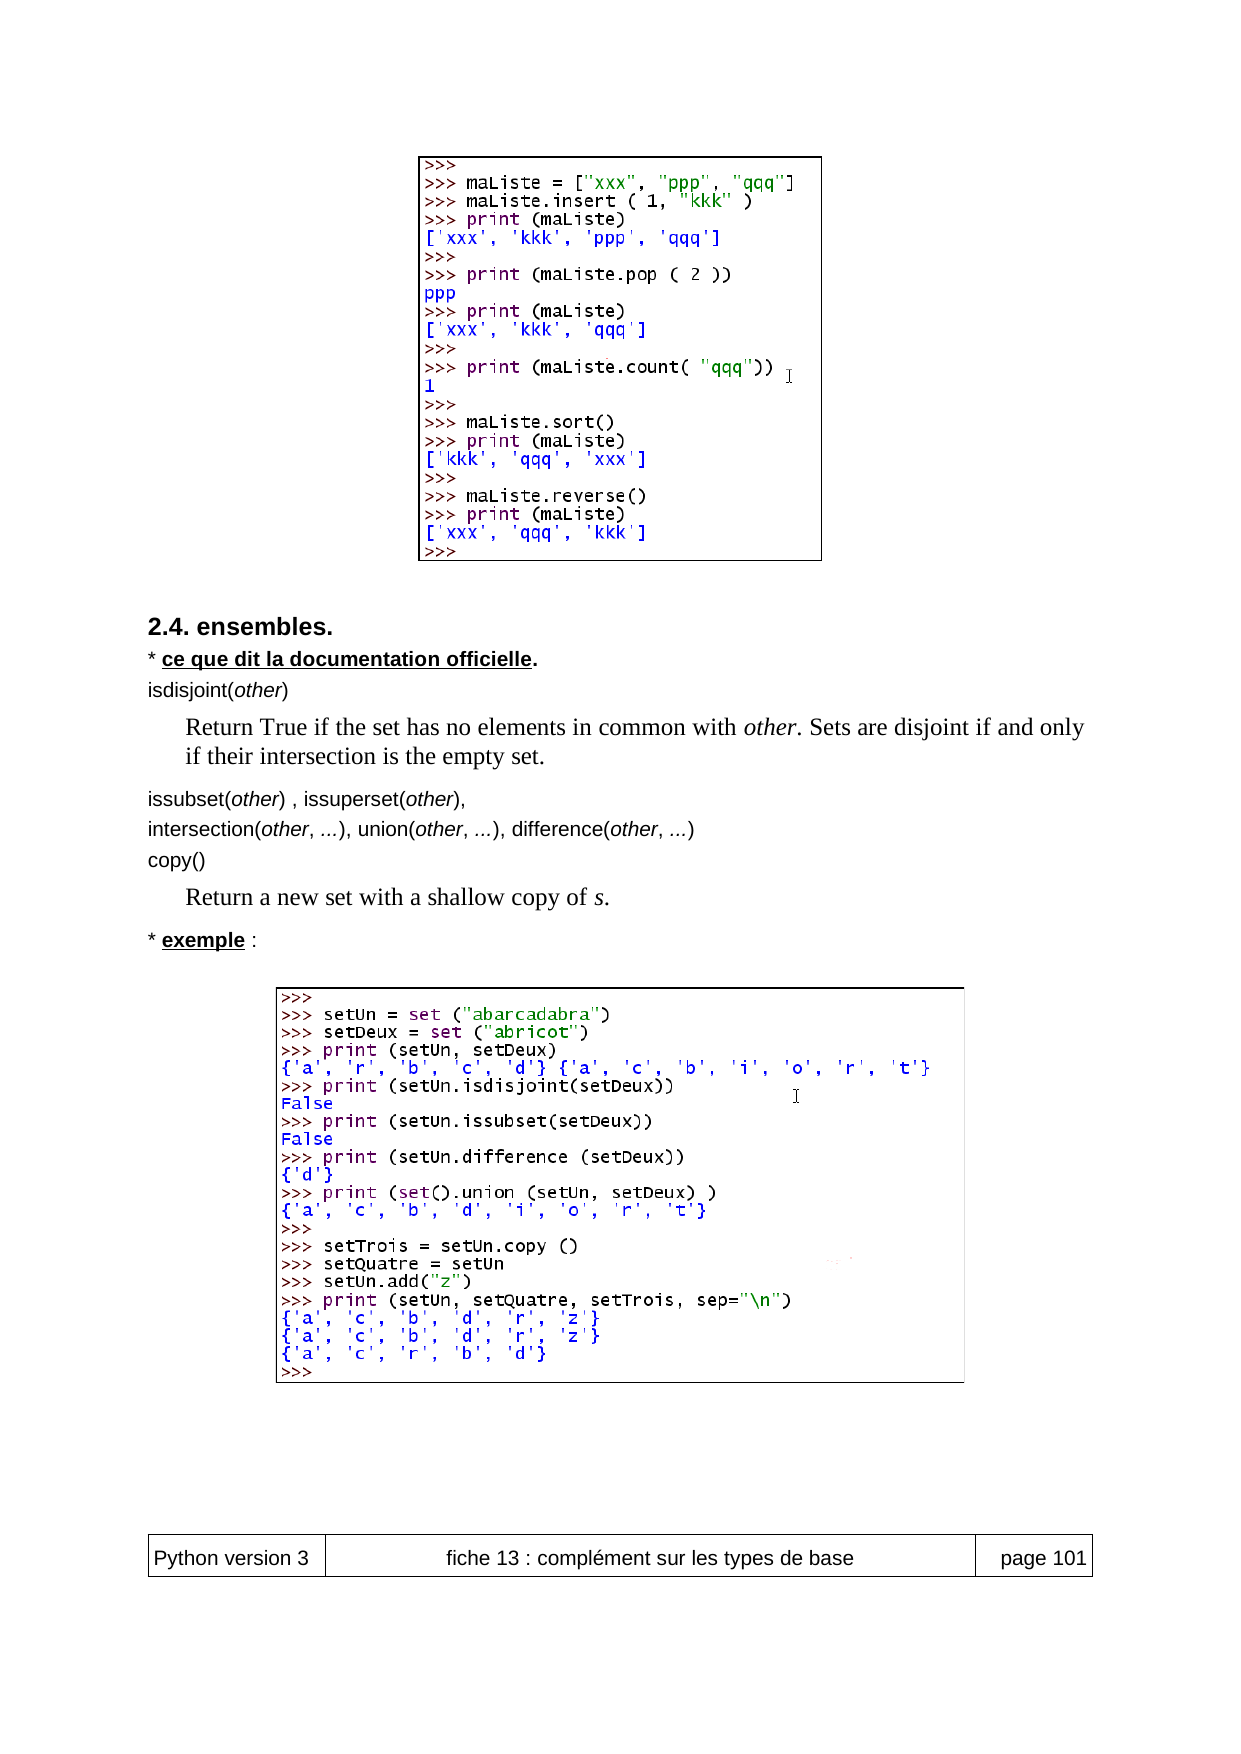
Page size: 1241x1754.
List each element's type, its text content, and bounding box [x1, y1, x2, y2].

text copy() [148, 848, 1092, 872]
picture [275, 987, 965, 1383]
text * exemple : [148, 928, 1092, 952]
subtitle 2.4. ensembles. [148, 612, 1092, 641]
picture [418, 156, 822, 561]
text * ce que dit la documentation officielle. [148, 647, 1092, 671]
text isdisjoint(other) [148, 678, 1092, 702]
list Return a new set with a shallow copy of s. [185, 882, 1092, 911]
list Return True if the set has no elements in common with other. Sets are disjoint if and only if their intersection is the empty set. [185, 712, 1092, 770]
text issubset(other) , issuperset(other), [148, 787, 1092, 811]
text intersection(other, ...), union(other, ...), difference(other, ...) [148, 817, 1092, 841]
